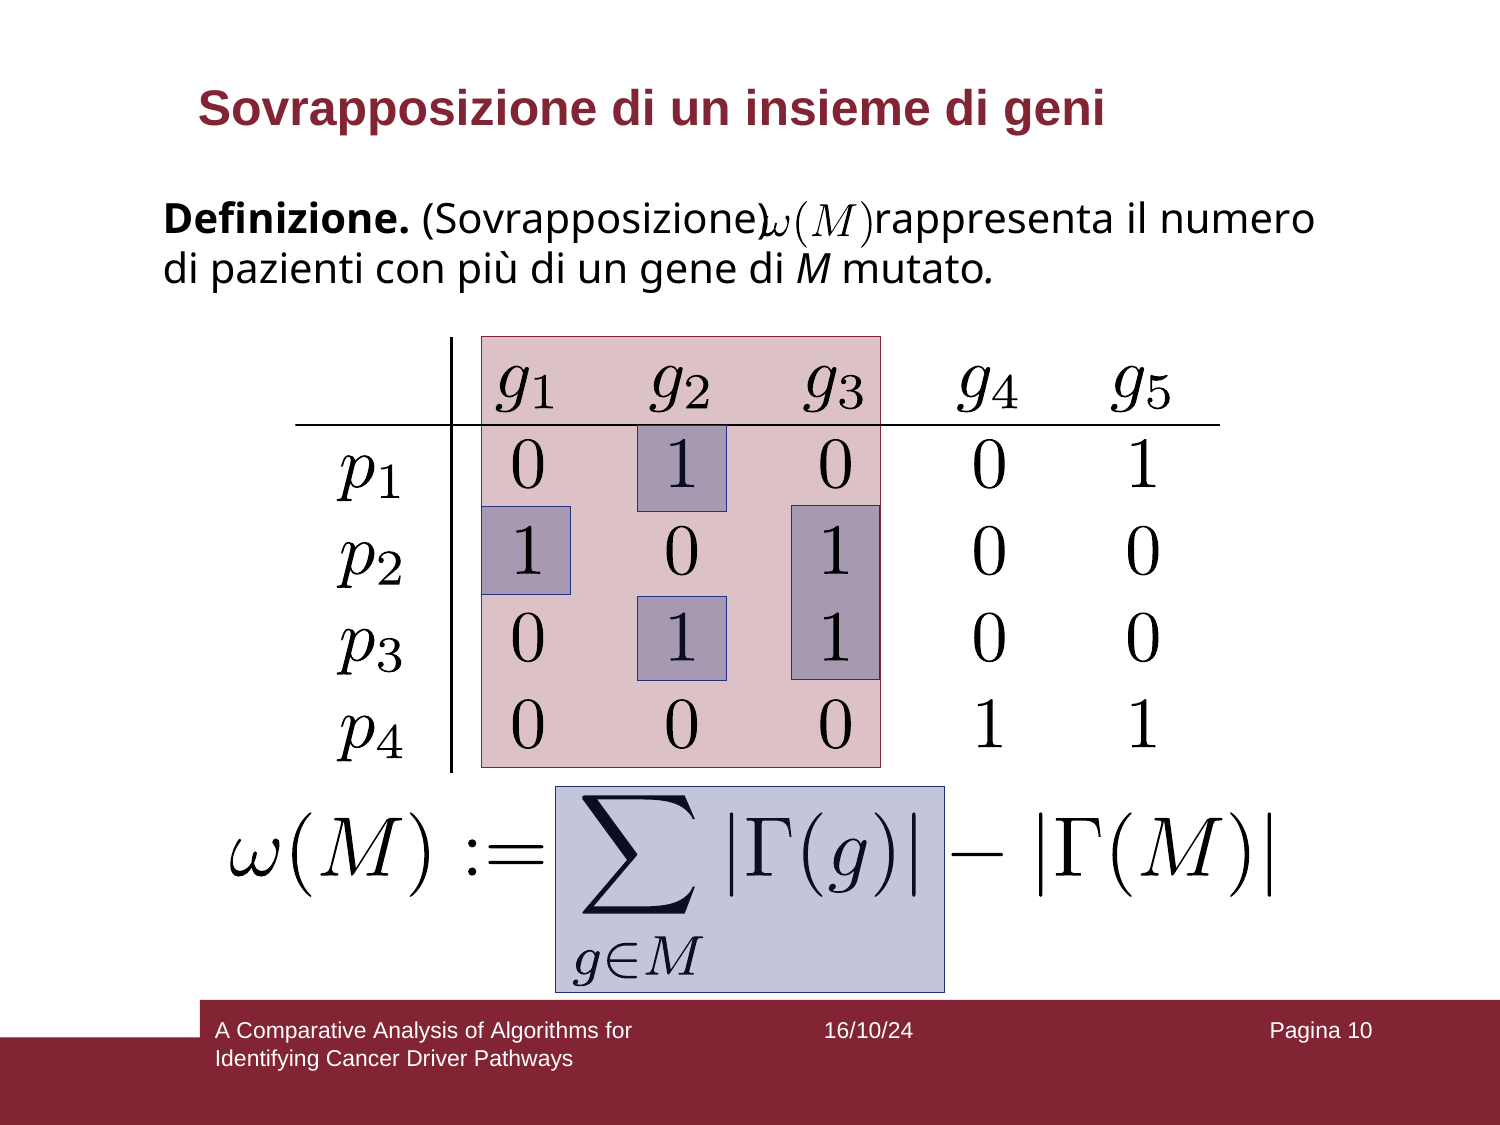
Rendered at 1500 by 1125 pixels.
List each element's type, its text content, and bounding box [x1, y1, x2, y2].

picture [762, 191, 881, 257]
text_box [637, 596, 727, 681]
text_box Pagina <numero> [1074, 1008, 1388, 1084]
text_box [555, 786, 945, 993]
text_box 16/10/24 [712, 1008, 1026, 1084]
title Sovrapposizione di un insieme di geni [183, 67, 1400, 150]
picture [945, 795, 1271, 987]
picture [230, 795, 555, 987]
picture [295, 350, 1241, 780]
text_box A Comparative Analysis of Algorithms for Identifying Cancer Driver Pathways [199, 1008, 676, 1084]
text_box [637, 425, 727, 512]
text_box Definizione. (Sovrapposizione) rappresenta il numero di pazienti con più di un gene di M mutato. [147, 184, 1359, 350]
